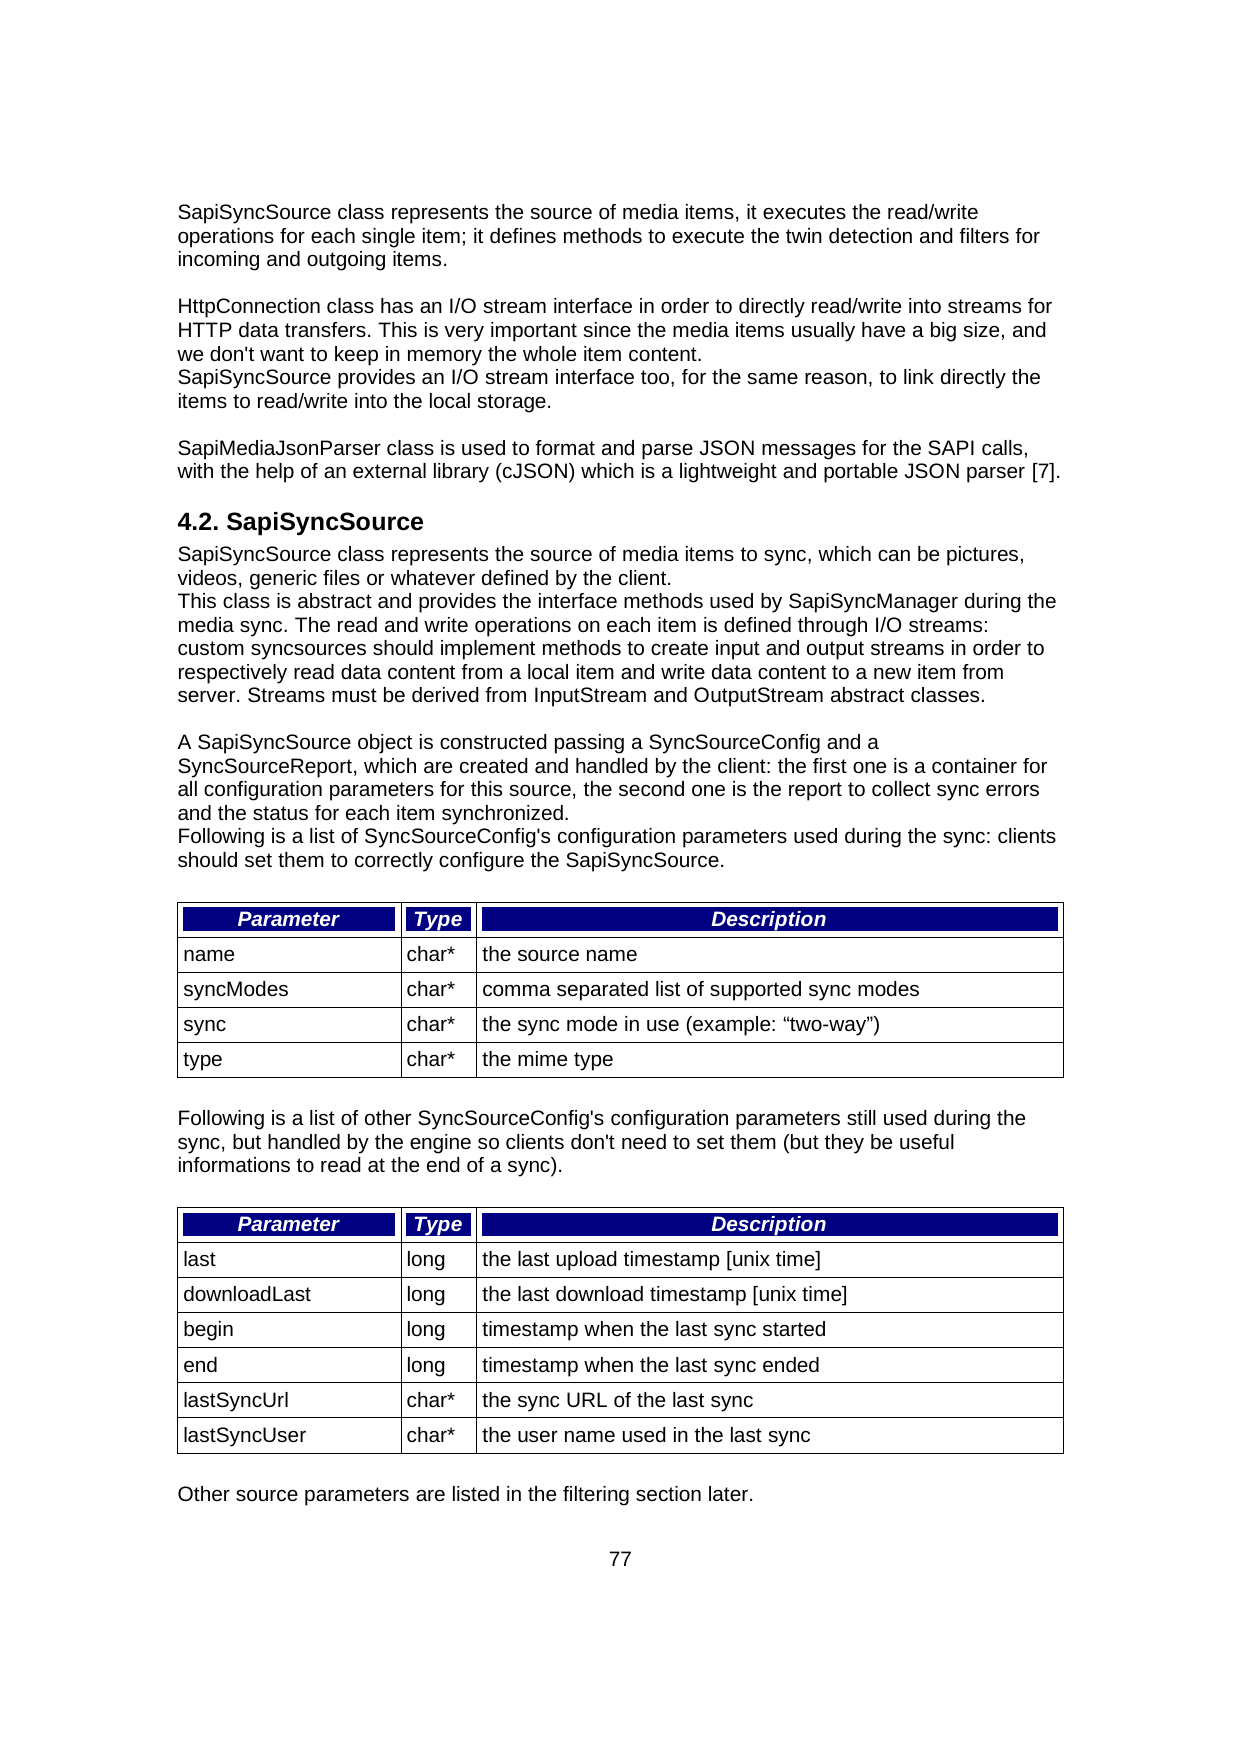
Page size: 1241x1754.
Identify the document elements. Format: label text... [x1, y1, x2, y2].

table_cell the sync mode in use (example: “two-way”) [477, 1008, 1063, 1042]
table_cell begin [178, 1313, 401, 1347]
table_cell the mime type [477, 1043, 1063, 1077]
table_cell lastSyncUrl [178, 1383, 401, 1417]
text SapiSyncSource provides an I/O stream interface too, for the same reason, to link directly the items to read/write into the local storage. [177, 366, 1063, 413]
table_cell timestamp when the last sync ended [477, 1348, 1063, 1382]
table_cell long [402, 1278, 476, 1312]
table_header Description [477, 1208, 1063, 1242]
text This class is abstract and provides the interface methods used by SapiSyncManager during the media sync. The read and write operations on each item is defined through I/O streams: custom syncsources should implement methods to create input and output streams in order to respectively read data content from a local item and write data content to a new item from server. Streams must be derived from InputStream and OutputStream abstract classes. [177, 589, 1063, 707]
table_cell the last upload timestamp [unix time] [477, 1243, 1063, 1277]
table_cell name [178, 938, 401, 972]
table_cell char* [402, 1418, 476, 1453]
table_cell end [178, 1348, 401, 1382]
table_cell long [402, 1243, 476, 1277]
table_cell syncModes [178, 973, 401, 1007]
text Other source parameters are listed in the filtering section later. [177, 1482, 1063, 1506]
text Following is a list of SyncSourceConfig's configuration parameters used during the sync: clients should set them to correctly configure the SapiSyncSource. [177, 825, 1063, 872]
text SapiSyncSource class represents the source of media items to sync, which can be pictures, videos, generic files or whatever defined by the client. [177, 542, 1063, 589]
table_cell char* [402, 973, 476, 1007]
table_cell comma separated list of supported sync modes [477, 973, 1063, 1007]
table_cell char* [402, 1008, 476, 1042]
table_cell char* [402, 1043, 476, 1077]
table_cell long [402, 1313, 476, 1347]
table_cell type [178, 1043, 401, 1077]
table_cell the sync URL of the last sync [477, 1383, 1063, 1417]
table_cell char* [402, 1383, 476, 1417]
table_header Type [402, 903, 476, 937]
table_header Description [477, 903, 1063, 937]
table_cell the source name [477, 938, 1063, 972]
table_cell char* [402, 938, 476, 972]
table_cell lastSyncUser [178, 1418, 401, 1453]
table_cell sync [178, 1008, 401, 1042]
table_cell last [178, 1243, 401, 1277]
table_header Parameter [178, 1208, 401, 1242]
table_cell long [402, 1348, 476, 1382]
text SapiMediaJsonParser class is used to format and parse JSON messages for the SAPI calls, with the help of an external library (cJSON) which is a lightweight and portable JSON parser [7]. [177, 436, 1063, 483]
table_cell the user name used in the last sync [477, 1418, 1063, 1453]
subtitle SapiSyncSource [177, 508, 1063, 536]
table_cell the last download timestamp [unix time] [477, 1278, 1063, 1312]
table_cell timestamp when the last sync started [477, 1313, 1063, 1347]
table_cell downloadLast [178, 1278, 401, 1312]
text A SapiSyncSource object is constructed passing a SyncSourceConfig and a SyncSourceReport, which are created and handled by the client: the first one is a container for all configuration parameters for this source, the second one is the report to collect sync errors and the status for each item synchronized. [177, 731, 1063, 825]
text HttpConnection class has an I/O stream interface in order to directly read/write into streams for HTTP data transfers. This is very important since the media items usually have a big size, and we don't want to keep in memory the whole item content. [177, 295, 1063, 366]
table_header Type [402, 1208, 476, 1242]
text Following is a list of other SyncSourceConfig's configuration parameters still used during the sync, but handled by the engine so clients don't need to set them (but they be useful informations to read at the end of a sync). [177, 1107, 1063, 1177]
table_header Parameter [178, 903, 401, 937]
text SapiSyncSource class represents the source of media items, it executes the read/write operations for each single item; it defines methods to execute the twin detection and filters for incoming and outgoing items. [177, 201, 1063, 271]
